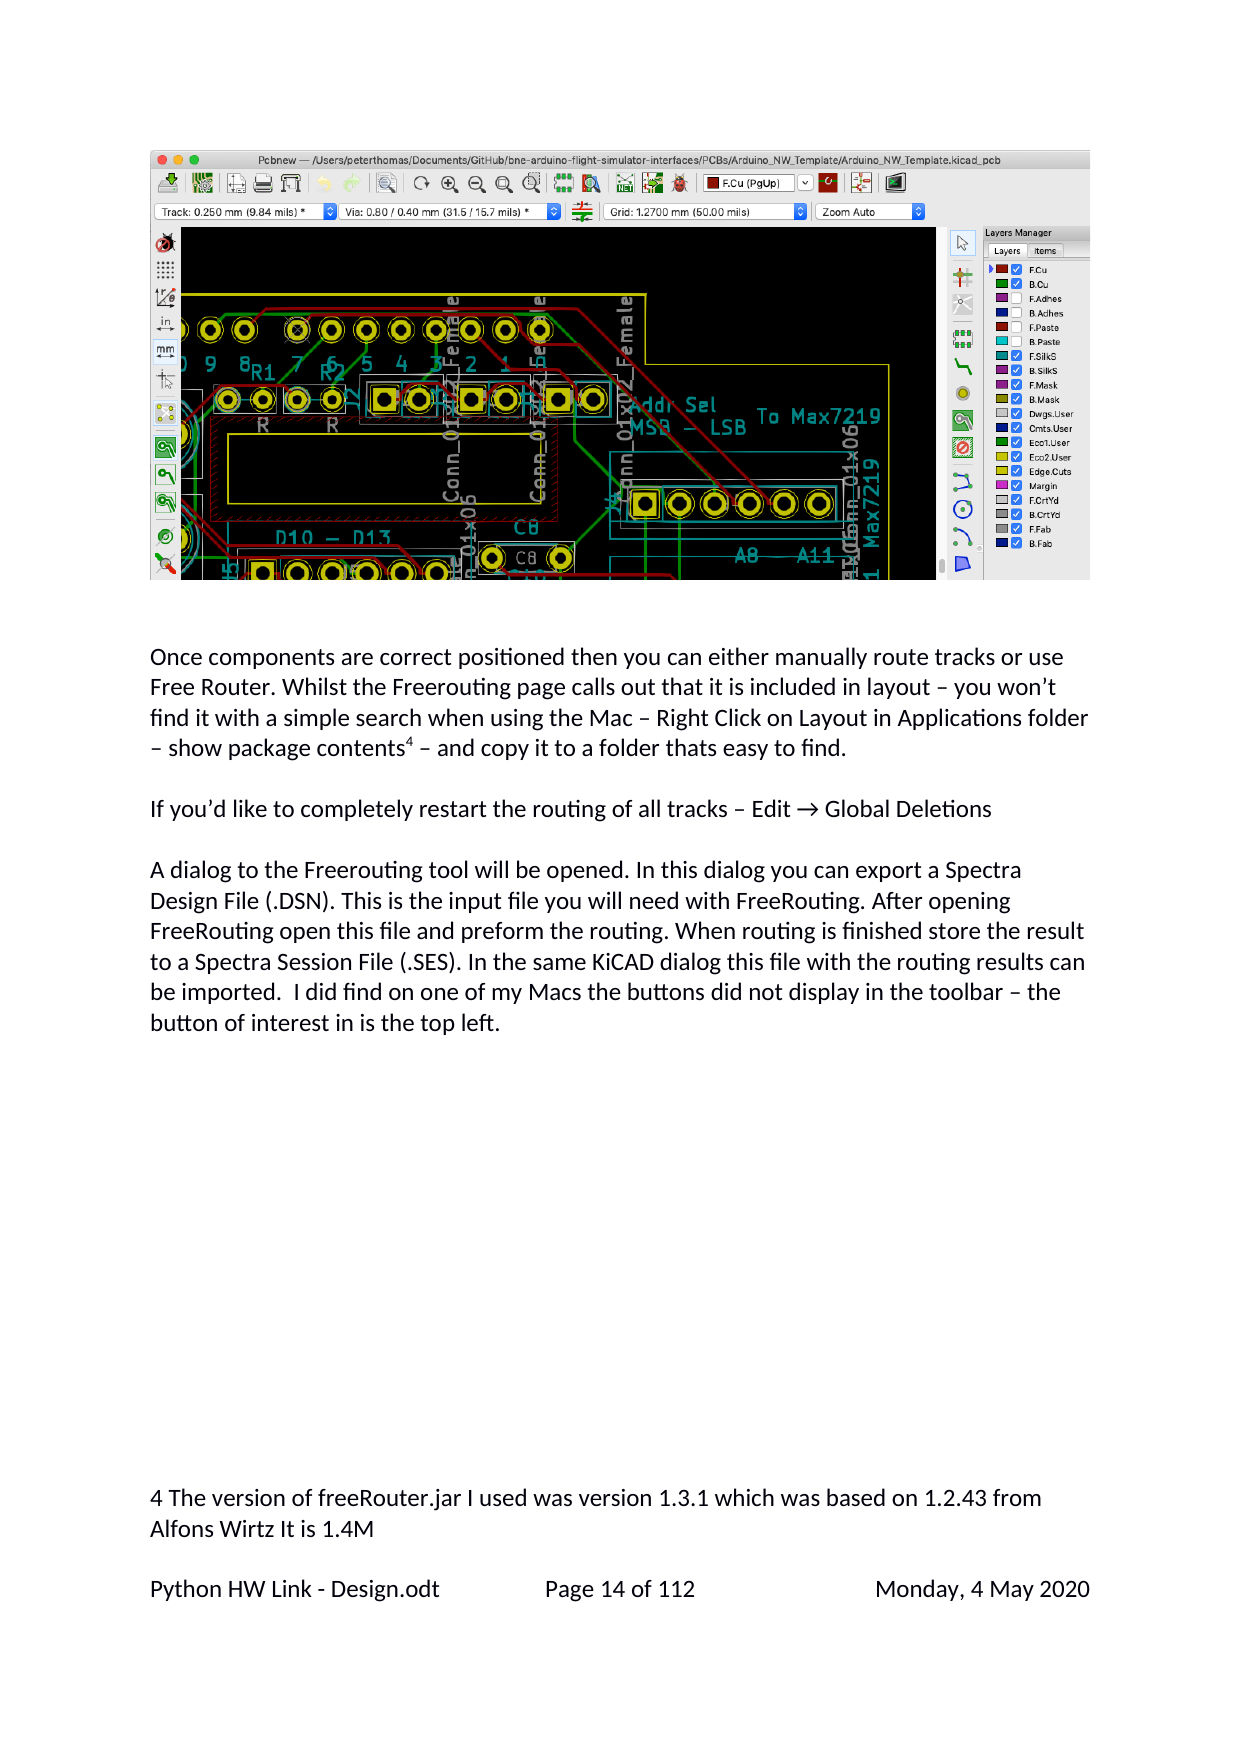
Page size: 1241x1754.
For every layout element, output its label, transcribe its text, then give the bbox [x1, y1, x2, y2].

text Once components are correct positioned then you can either manually route tracks or use Free Router. Whilst the Freerouting page calls out that it is included in layout – you won’t find it with a simple search when using the Mac – Right Click on Layout in Applications folder – show package contents – and copy it to a folder thats easy to find. [150, 641, 1090, 763]
text If you’d like to completely restart the routing of all tracks – Edit → Global Deletions [150, 793, 1090, 824]
picture [150, 150, 1091, 580]
text The version of freeRouter.jar I used was version 1.3.1 which was based on 1.2.43 from Alfons Wirtz It is 1.4M [150, 1482, 1090, 1543]
text A dialog to the Freerouting tool will be opened. In this dialog you can export a Spectra Design File (.DSN). This is the input file you will need with FreeRouting. After opening FreeRouting open this file and preform the routing. When routing is finished store the result to a Spectra Session File (.SES). In the same KiCAD dialog this file with the routing results can be imported. I did find on one of my Macs the buttons did not display in the toolbar – the button of interest in is the top left. [150, 854, 1090, 1038]
